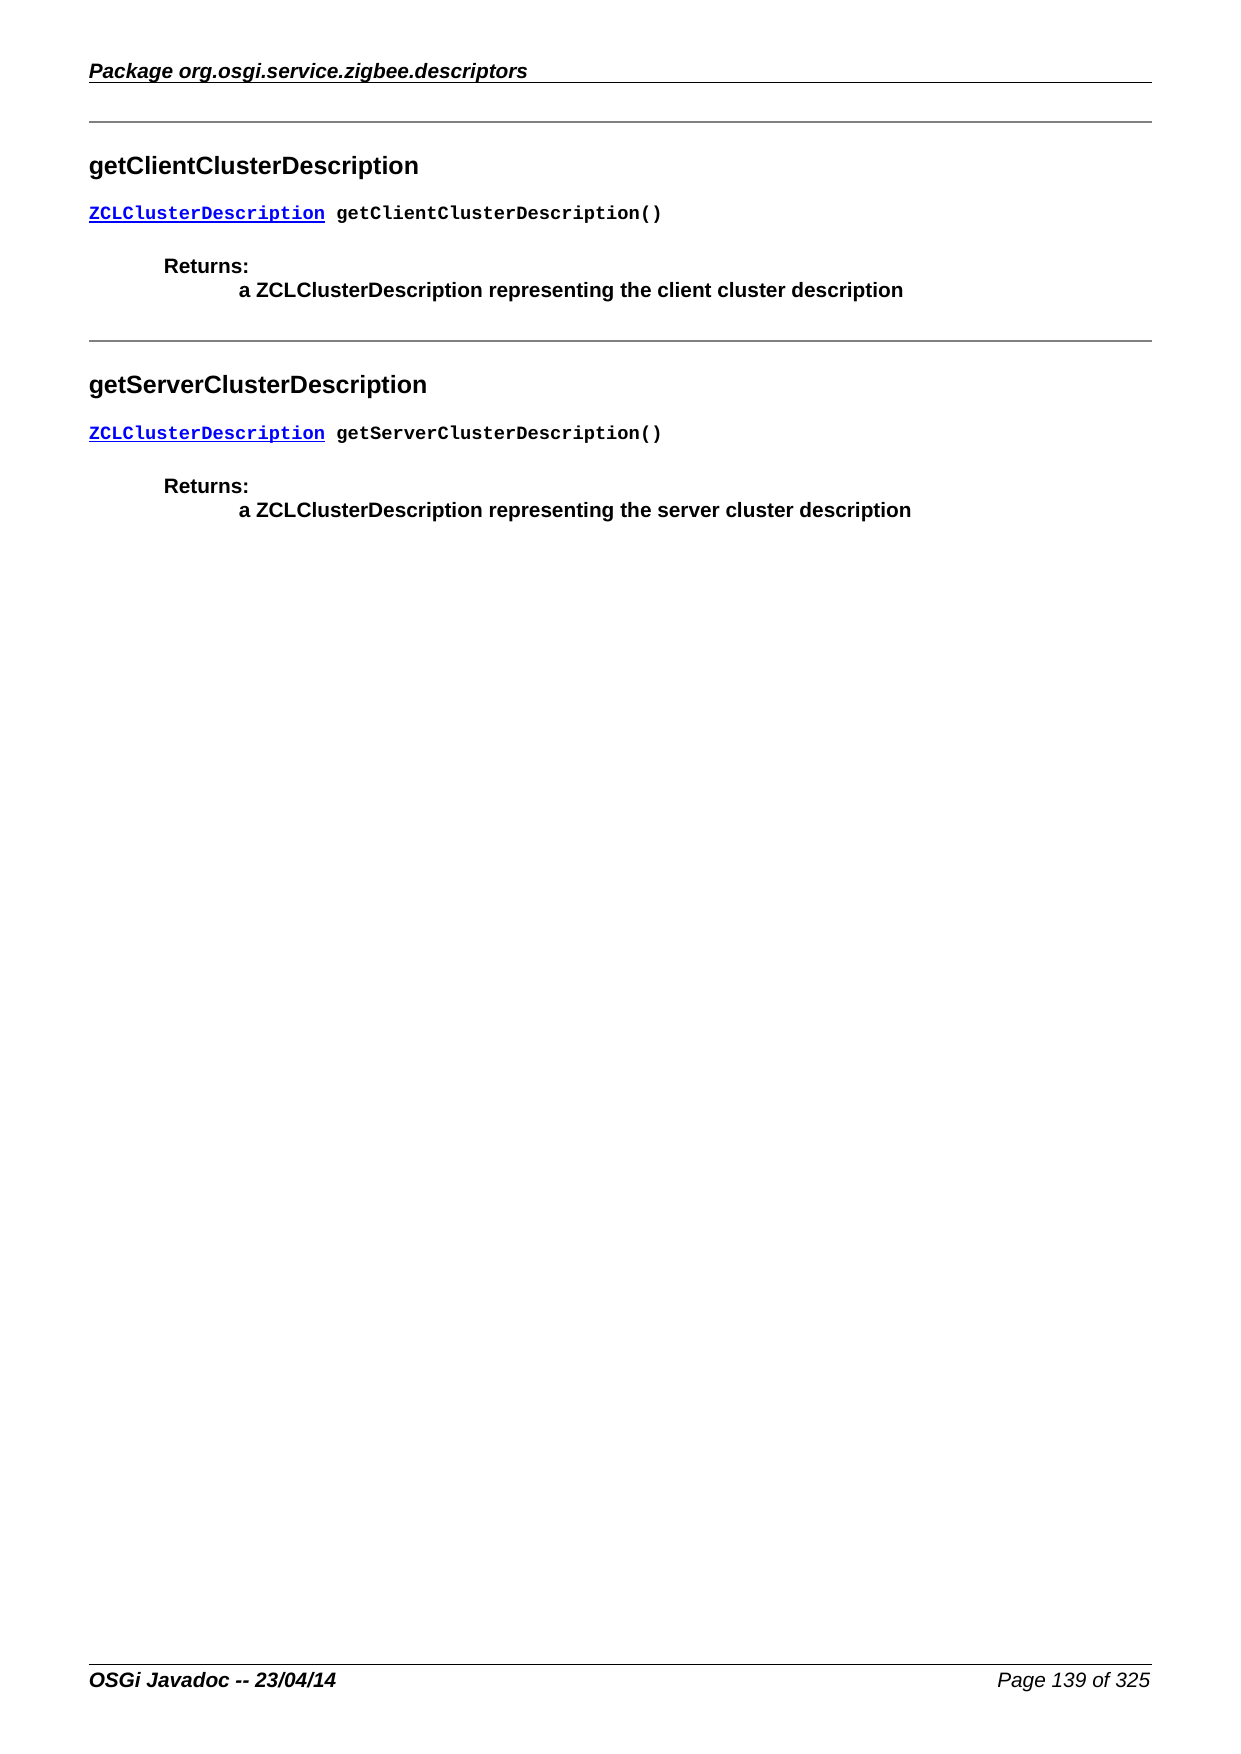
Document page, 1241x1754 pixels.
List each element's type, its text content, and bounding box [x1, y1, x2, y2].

subtitle getClientClusterDescription [88, 151, 1152, 180]
text a ZCLClusterDescription representing the server cluster description [238, 498, 1152, 522]
text ZCLClusterDescription getServerClusterDescription() [88, 423, 1152, 445]
subtitle getServerClusterDescription [88, 371, 1152, 399]
text Returns: [163, 474, 1152, 498]
text Returns: [163, 254, 1152, 278]
text a ZCLClusterDescription representing the client cluster description [238, 278, 1152, 302]
text ZCLClusterDescription getClientClusterDescription() [88, 204, 1152, 225]
